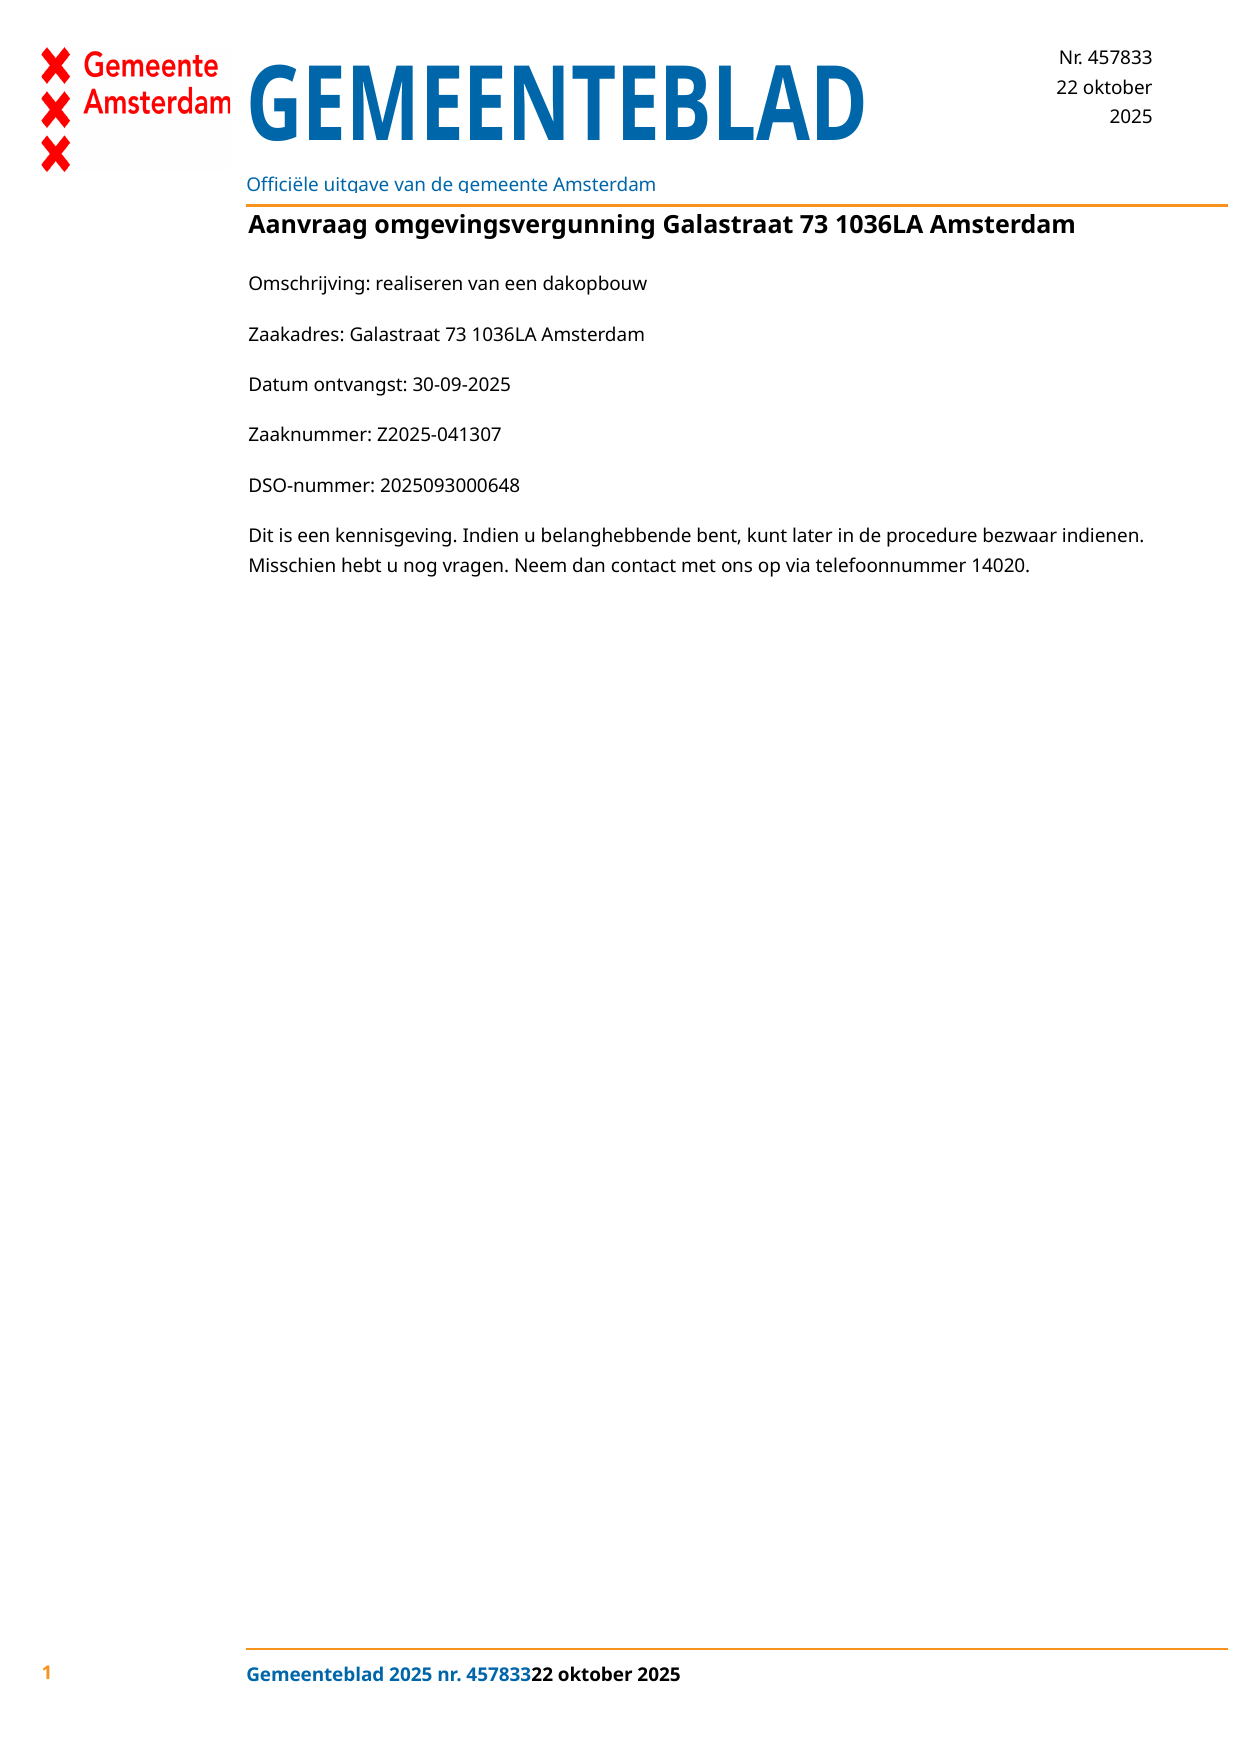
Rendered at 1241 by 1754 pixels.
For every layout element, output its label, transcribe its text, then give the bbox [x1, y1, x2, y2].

text Zaakadres: Galastraat 73 1036LA Amsterdam [248, 321, 1152, 346]
picture [41, 47, 231, 172]
text DSO-nummer: 2025093000648 [248, 472, 1152, 498]
text Datum ontvangst: 30-09-2025 [248, 371, 1152, 397]
text Zaaknummer: Z2025-041307 [248, 422, 1152, 447]
text Aanvraag omgevingsvergunning Galastraat 73 1036LA Amsterdam [248, 207, 1152, 241]
text Dit is een kennisgeving. Indien u belanghebbende bent, kunt later in de procedure bezwaar indienen. Misschien hebt u nog vragen. Neem dan contact met ons op via telefoonnummer 14020. [248, 522, 1152, 578]
text Omschrijving: realiseren van een dakopbouw [248, 270, 1152, 296]
